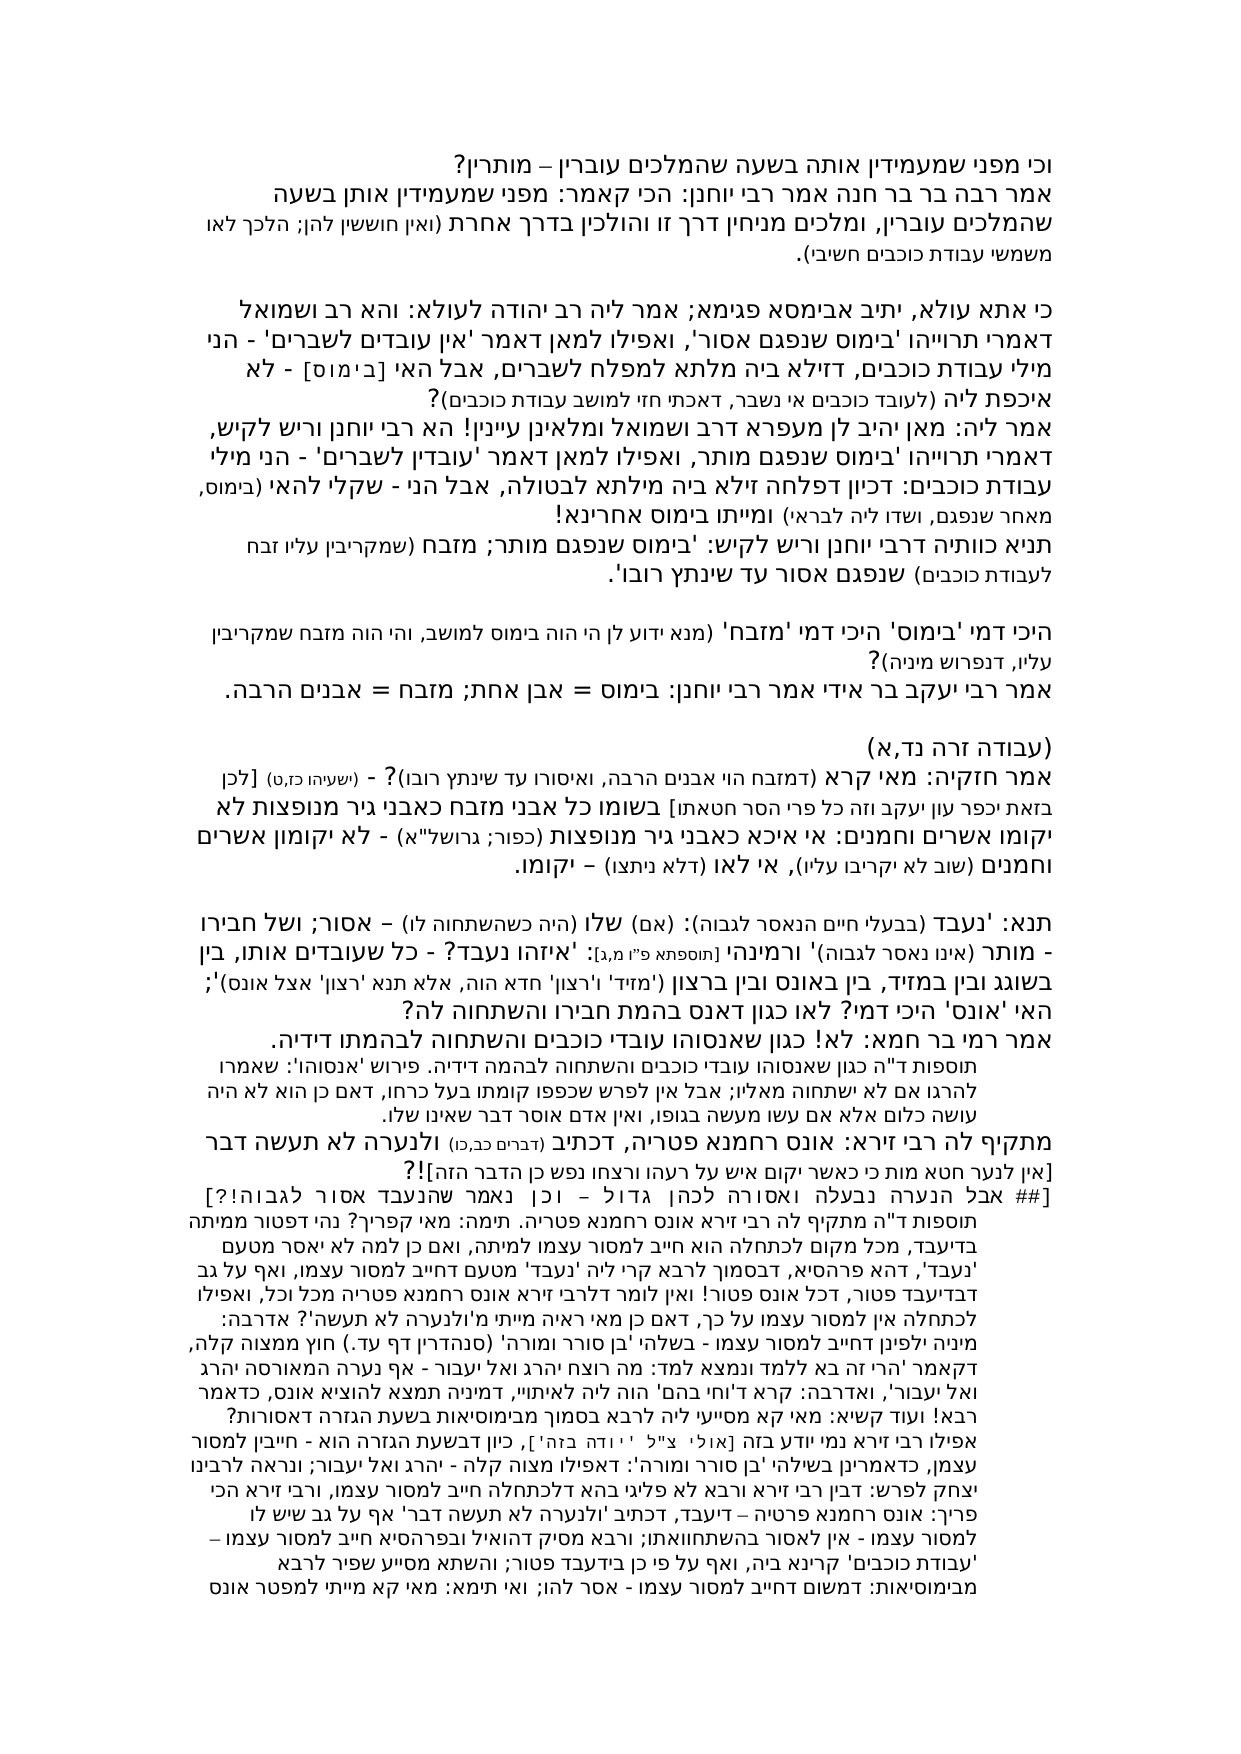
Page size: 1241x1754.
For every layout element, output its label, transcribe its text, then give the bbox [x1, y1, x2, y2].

text [## אבל הנערה נבעלה ואסורה לכהן גדול – וכן נאמר שהנעבד אסור לגבוה!?] [187, 1186, 1053, 1209]
text אמר רבי יעקב בר אידי אמר רבי יוחנן: בימוס = אבן אחת; מזבח = אבנים הרבה. [187, 675, 1053, 704]
text וכי מפני שמעמידין אותה בשעה שהמלכים עוברין – מותרין? [187, 150, 1053, 179]
text אמר רמי בר חמא: לא! כגון שאנסוהו עובדי כוכבים והשתחוה לבהמתו דידיה. [187, 1025, 1053, 1054]
text כי אתא עולא, יתיב אבימסא פגימא; אמר ליה רב יהודה לעולא: והא רב ושמואל דאמרי תרוייהו 'בימוס שנפגם אסור', ואפילו למאן דאמר 'אין עובדים לשברים' - הני מילי עבודת כוכבים, דזילא ביה מלתא למפלח לשברים, אבל האי [בימוס] - לא איכפת ליה (לעובד כוכבים אי נשבר, דאכתי חזי למושב עבודת כוכבים)? [187, 296, 1053, 413]
text תנא: 'נעבד (בבעלי חיים הנאסר לגבוה): (אם) שלו (היה כשהשתחוה לו) – אסור; ושל חבירו - מותר (אינו נאסר לגבוה)' ורמינהי [תוספתא פ”ו מ,ג]: 'איזהו נעבד? - כל שעובדים אותו, בין בשוגג ובין במזיד, בין באונס ובין ברצון ('מזיד' ו'רצון' חדא הוה, אלא תנא 'רצון' אצל אונס)'; האי 'אונס' היכי דמי? לאו כגון דאנס בהמת חבירו והשתחוה לה? [187, 908, 1053, 1025]
text אמר חזקיה: מאי קרא (דמזבח הוי אבנים הרבה, ואיסורו עד שינתץ רובו)? - (ישעיהו כז,ט) [לכן בזאת יכפר עון יעקב וזה כל פרי הסר חטאתו] בשומו כל אבני מזבח כאבני גיר מנופצות לא יקומו אשרים וחמנים: אי איכא כאבני גיר מנופצות (כפור; גרושל"א) - לא יקומון אשרים וחמנים (שוב לא יקריבו עליו), אי לאו (דלא ניתצו) – יקומו. [187, 762, 1053, 879]
text תוספות ד"ה כגון שאנסוהו עובדי כוכבים והשתחוה לבהמה דידיה. פירוש 'אנסוהו': שאמרו להרגו אם לא ישתחוה מאליו; אבל אין לפרש שכפפו קומתו בעל כרחו, דאם כן הוא לא היה עושה כלום אלא אם עשו מעשה בגופו, ואין אדם אוסר דבר שאינו שלו. [187, 1054, 978, 1127]
text היכי דמי 'בימוס' היכי דמי 'מזבח' (מנא ידוע לן הי הוה בימוס למושב, והי הוה מזבח שמקריבין עליו, דנפרוש מיניה)? [187, 617, 1053, 675]
text (עבודה זרה נד,א) [187, 733, 1053, 762]
text אמר רבה בר בר חנה אמר רבי יוחנן: הכי קאמר: מפני שמעמידין אותן בשעה שהמלכים עוברין, ומלכים מניחין דרך זו והולכין בדרך אחרת (ואין חוששין להן; הלכך לאו משמשי עבודת כוכבים חשיבי). [187, 179, 1053, 267]
text אמר ליה: מאן יהיב לן מעפרא דרב ושמואל ומלאינן עיינין! הא רבי יוחנן וריש לקיש, דאמרי תרוייהו 'בימוס שנפגם מותר, ואפילו למאן דאמר 'עובדין לשברים' - הני מילי עבודת כוכבים: דכיון דפלחה זילא ביה מילתא לבטולה, אבל הני - שקלי להאי (בימוס, מאחר שנפגם, ושדו ליה לבראי) ומייתו בימוס אחרינא! [187, 413, 1053, 530]
text תוספות ד"ה מתקיף לה רבי זירא אונס רחמנא פטריה. תימה: מאי קפריך? נהי דפטור ממיתה בדיעבד, מכל מקום לכתחלה הוא חייב למסור עצמו למיתה, ואם כן למה לא יאסר מטעם 'נעבד', דהא פרהסיא, דבסמוך לרבא קרי ליה 'נעבד' מטעם דחייב למסור עצמו, ואף על גב דבדיעבד פטור, דכל אונס פטור! ואין לומר דלרבי זירא אונס רחמנא פטריה מכל וכל, ואפילו לכתחלה אין למסור עצמו על כך, דאם כן מאי ראיה מייתי מ'ולנערה לא תעשה'? אדרבה: מיניה ילפינן דחייב למסור עצמו - בשלהי 'בן סורר ומורה' (סנהדרין דף עד.) חוץ ממצוה קלה, דקאמר 'הרי זה בא ללמד ונמצא למד: מה רוצח יהרג ואל יעבור - אף נערה המאורסה יהרג ואל יעבור', ואדרבה: קרא ד'וחי בהם' הוה ליה לאיתויי, דמיניה תמצא להוציא אונס, כדאמר רבא! ועוד קשיא: מאי קא מסייעי ליה לרבא בסמוך מבימוסיאות בשעת הגזרה דאסורות? אפילו רבי זירא נמי יודע בזה [אולי צ"ל 'יודה בזה'], כיון דבשעת הגזרה הוא - חייבין למסור עצמן, כדאמרינן בשילהי 'בן סורר ומורה': דאפילו מצוה קלה - יהרג ואל יעבור; ונראה לרבינו יצחק לפרש: דבין רבי זירא ורבא לא פליגי בהא דלכתחלה חייב למסור עצמו, ורבי זירא הכי פריך: אונס רחמנא פרטיה – דיעבד, דכתיב 'ולנערה לא תעשה דבר' אף על גב שיש לו למסור עצמו - אין לאסור בהשתחוואתו; ורבא מסיק דהואיל ובפרהסיא חייב למסור עצמו – 'עבודת כוכבים' קרינא ביה, ואף על פי כן בידעבד פטור; והשתא מסייע שפיר לרבא מבימוסיאות: דמשום דחייב למסור עצמו - אסר להו; ואי תימא: מאי קא מייתי למפטר אונס [187, 1209, 978, 1599]
text תניא כוותיה דרבי יוחנן וריש לקיש: 'בימוס שנפגם מותר; מזבח (שמקריבין עליו זבח לעבודת כוכבים) שנפגם אסור עד שינתץ רובו'. [187, 530, 1053, 588]
text מתקיף לה רבי זירא: אונס רחמנא פטריה, דכתיב (דברים כב,כו) ולנערה לא תעשה דבר [אין לנער חטא מות כי כאשר יקום איש על רעהו ורצחו נפש כן הדבר הזה]!? [187, 1127, 1053, 1186]
